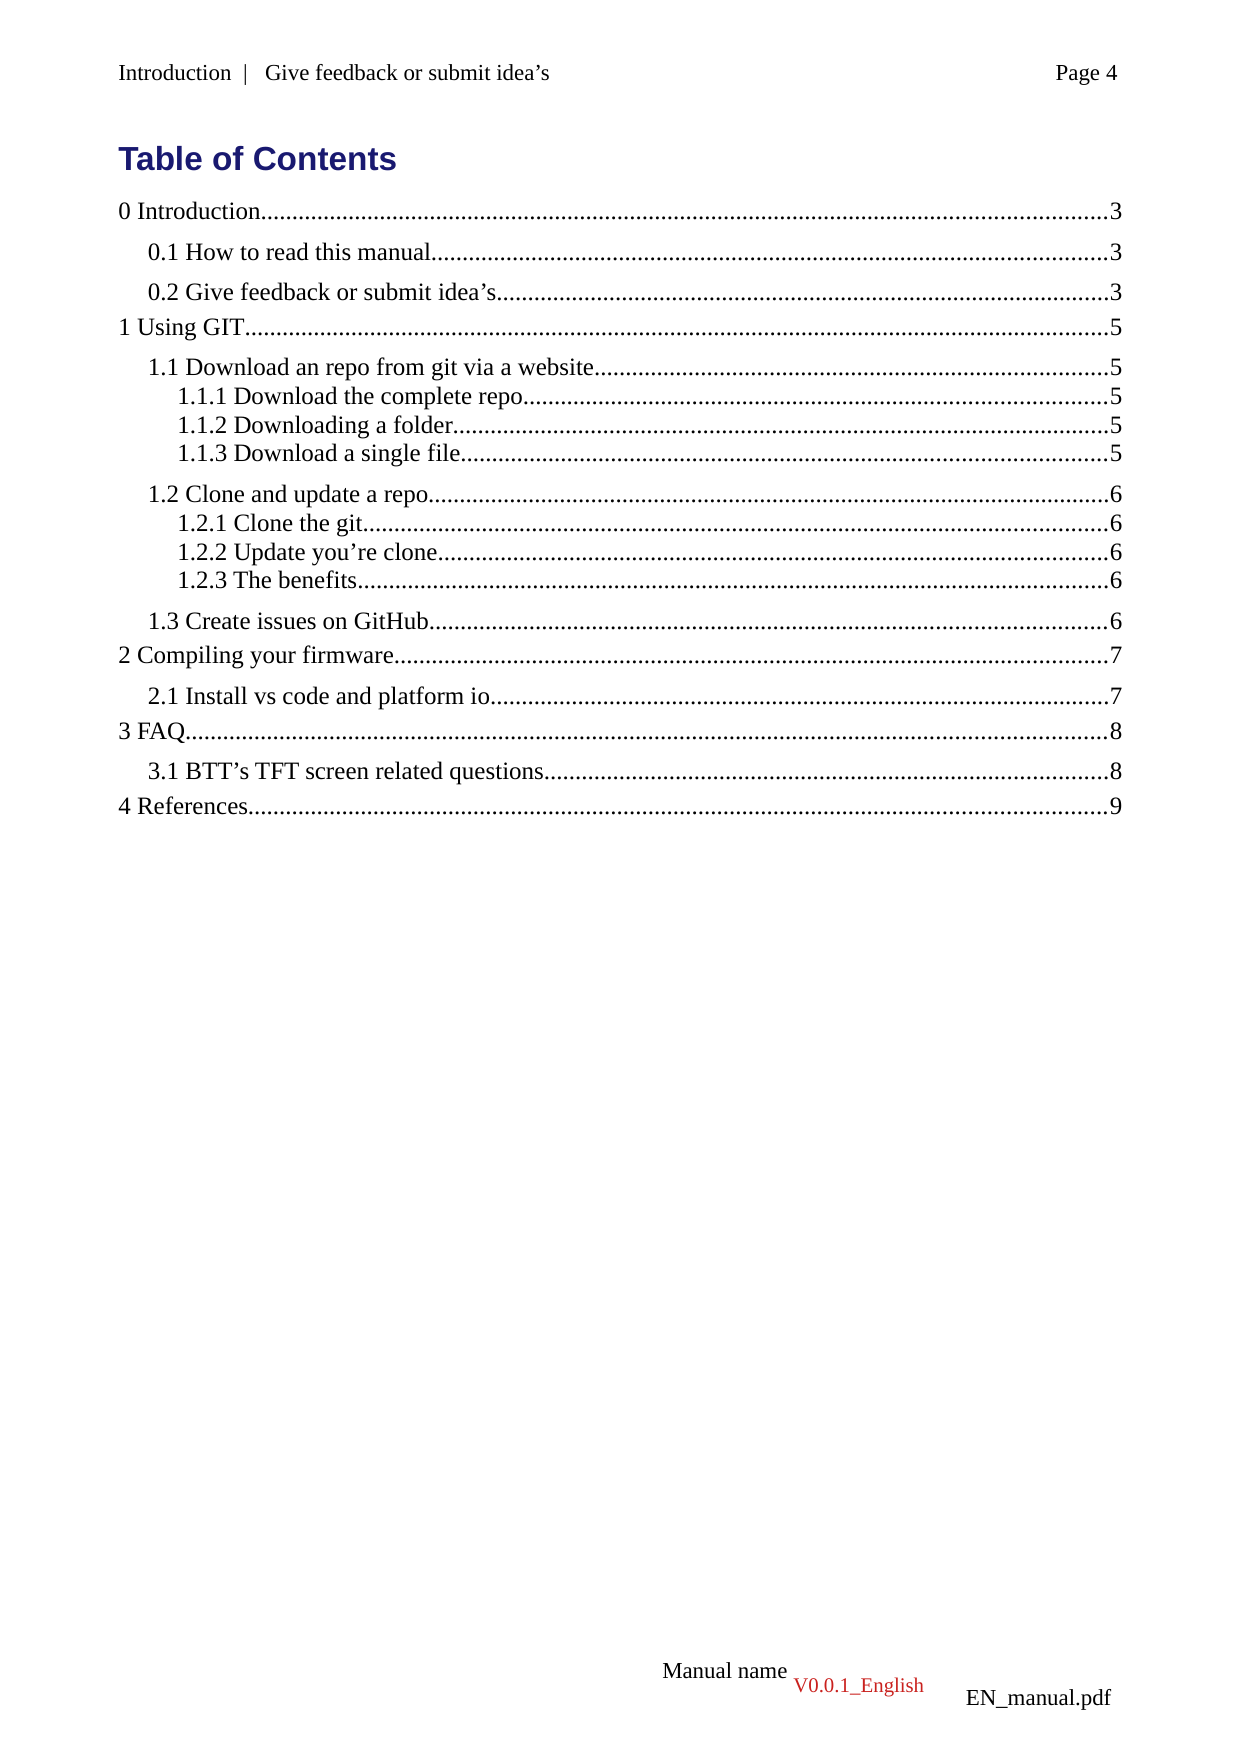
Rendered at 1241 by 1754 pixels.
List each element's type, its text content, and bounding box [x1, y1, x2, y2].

text 1.2.3 The benefits 6 [177, 565, 1122, 594]
text 3 FAQ 8 [118, 716, 1122, 744]
text 1.1.3 Download a single file 5 [177, 438, 1122, 467]
text 1.1.2 Downloading a folder 5 [177, 410, 1122, 438]
text 0.1 How to read this manual 3 [148, 237, 1122, 265]
text 0 Introduction 3 [118, 196, 1122, 225]
text 1.2.1 Clone the git 6 [177, 508, 1122, 537]
text 1.3 Create issues on GitHub 6 [148, 606, 1122, 634]
text 3.1 BTT’s TFT screen related questions 8 [148, 756, 1122, 785]
text 0.2 Give feedback or submit idea’s 3 [148, 277, 1122, 306]
text 2.1 Install vs code and platform io 7 [148, 681, 1122, 710]
text 1.1.1 Download the complete repo 5 [177, 381, 1122, 410]
text 2 Compiling your firmware 7 [118, 641, 1122, 669]
text 1 Using GIT 5 [118, 312, 1122, 341]
text 1.1 Download an repo from git via a website 5 [148, 352, 1122, 381]
text 1.2.2 Update you’re clone 6 [177, 537, 1122, 565]
subtitle Table of Contents [118, 139, 1122, 178]
text 4 References 9 [118, 791, 1122, 820]
text 1.2 Clone and update a repo 6 [148, 479, 1122, 508]
